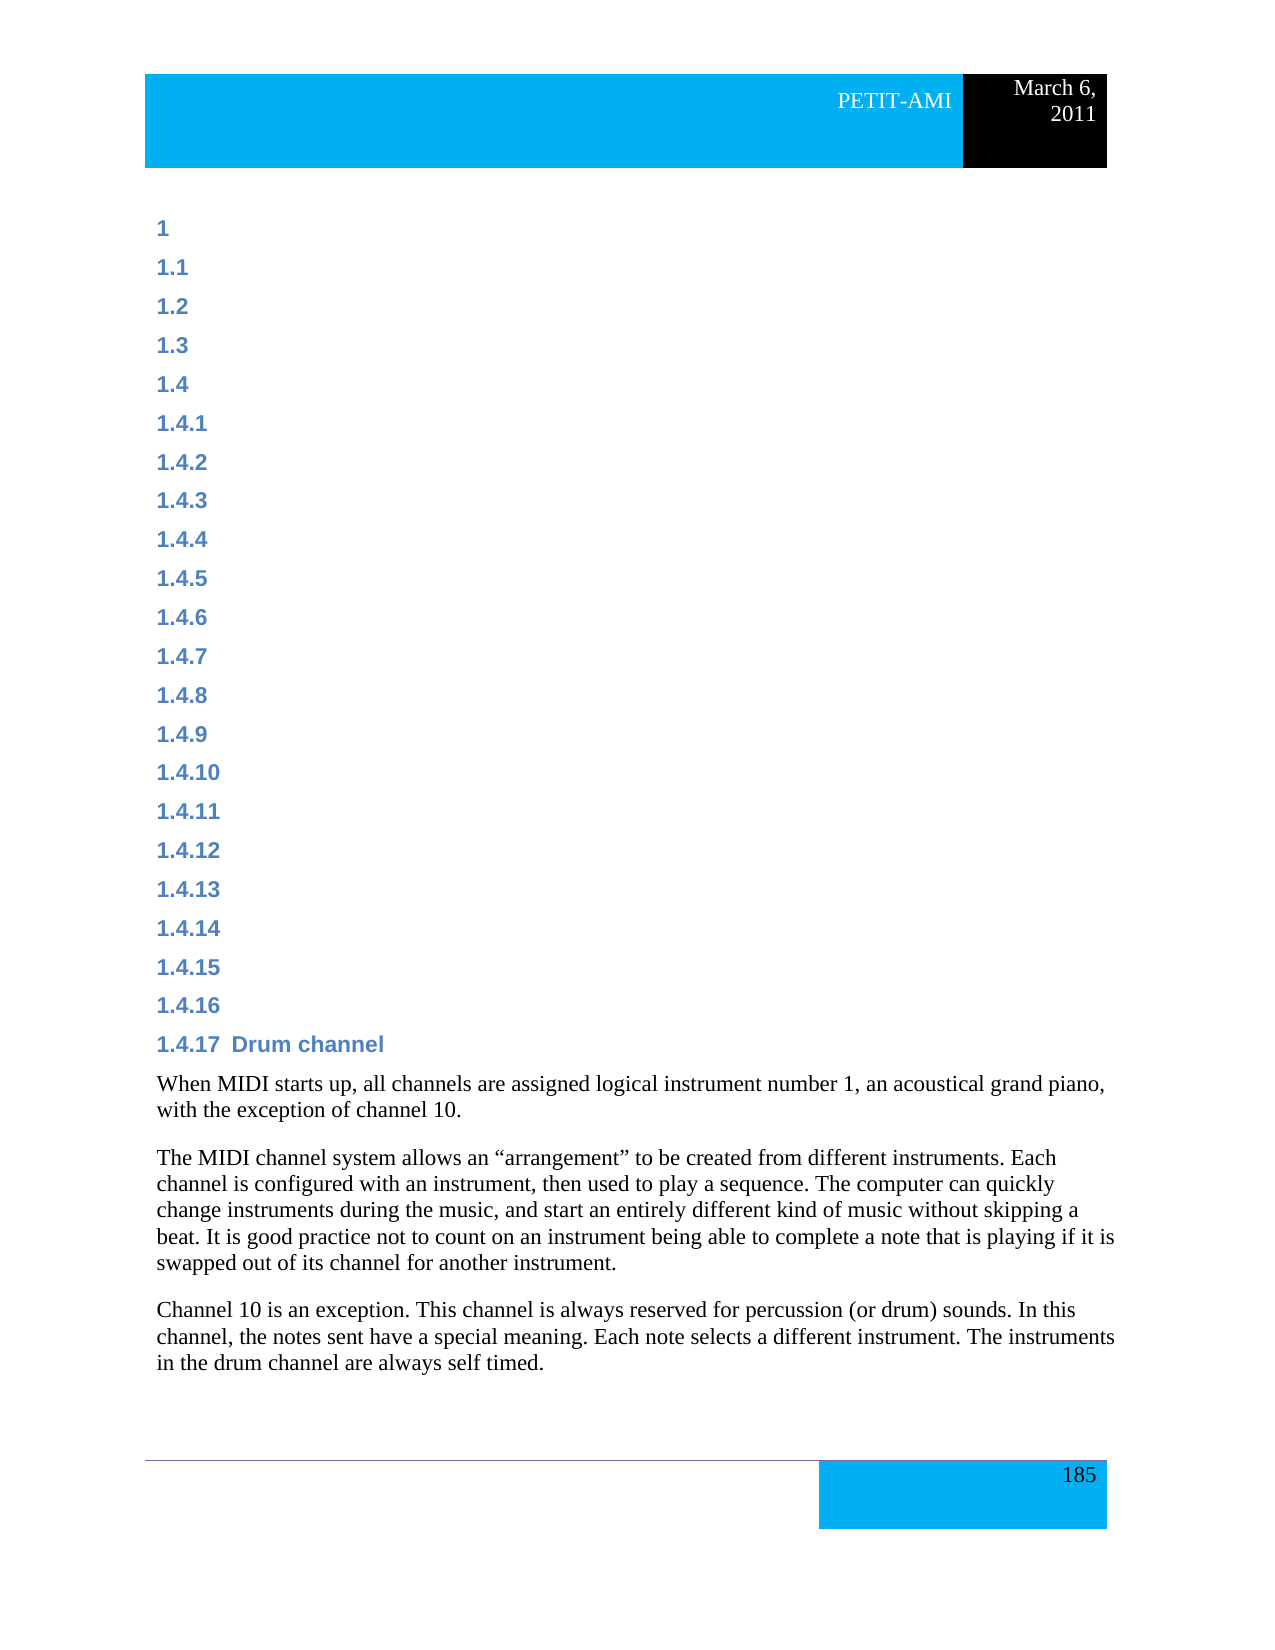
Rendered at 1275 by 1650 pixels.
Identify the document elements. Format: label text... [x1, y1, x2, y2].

text When MIDI starts up, all channels are assigned logical instrument number 1, an acoustical grand piano, with the exception of channel 10. [156, 1070, 1118, 1123]
text The MIDI channel system allows an “arrangement” to be created from different instruments. Each channel is configured with an instrument, then used to play a sequence. The computer can quickly change instruments during the music, and start an entirely different kind of music without skipping a beat. It is good practice not to count on an instrument being able to complete a note that is playing if it is swapped out of its channel for another instrument. [156, 1144, 1118, 1276]
subtitle Drum channel [156, 1031, 1118, 1058]
text Channel 10 is an exception. This channel is always reserved for percussion (or drum) sounds. In this channel, the notes sent have a special meaning. Each note selects a different instrument. The instruments in the drum channel are always self timed. [156, 1296, 1118, 1375]
